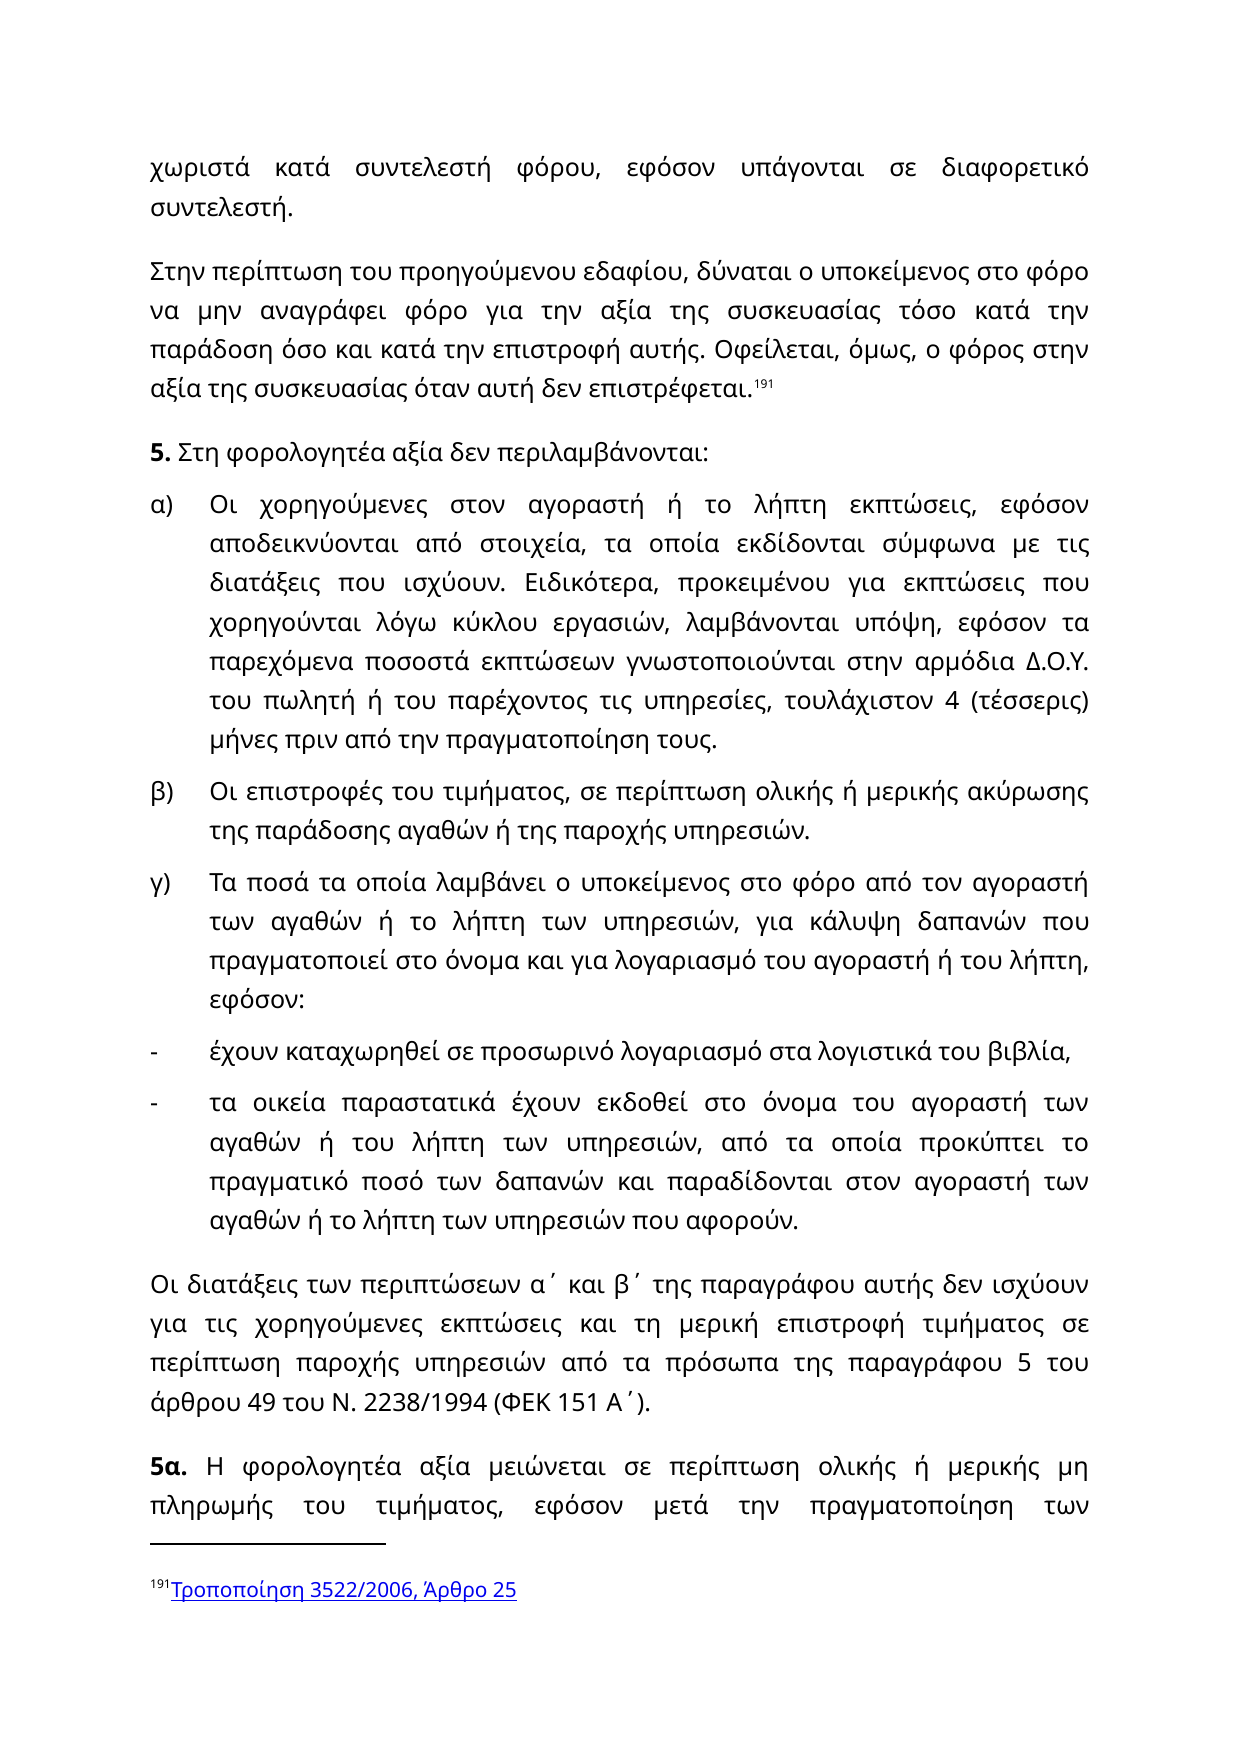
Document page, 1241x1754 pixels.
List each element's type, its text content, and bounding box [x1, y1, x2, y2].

list - έχουν καταχωρηθεί σε προσωρινό λογαριασμό στα λογιστικά του βιβλία, [150, 1033, 1090, 1067]
text Τροποποίηση 3522/2006, Άρθρο 25 [150, 1576, 1090, 1604]
list α) Οι χορηγούμενες στον αγοραστή ή το λήπτη εκπτώσεις, εφόσον αποδεικνύονται από στοιχεία, τα οποία εκδίδονται σύμφωνα με τις διατάξεις που ισχύουν. Ειδικότερα, προκειμένου για εκπτώσεις που χορηγούνται λόγω κύκλου εργασιών, λαμβάνονται υπόψη, εφόσον τα παρεχόμενα ποσοστά εκπτώσεων γνωστοποιούνται στην αρμόδια Δ.Ο.Υ. του πωλητή ή του παρέχοντος τις υπηρεσίες, τουλάχιστον 4 (τέσσερις) μήνες πριν από την πραγματοποίηση τους. [150, 487, 1090, 756]
text 5α. Η φορολογητέα αξία μειώνεται σε περίπτωση ολικής ή μερικής μη πληρωμής του τιμήματος, εφόσον μετά την πραγματοποίηση των [150, 1448, 1090, 1522]
list - τα οικεία παραστατικά έχουν εκδοθεί στο όνομα του αγοραστή των αγαθών ή του λήπτη των υπηρεσιών, από τα οποία προκύπτει το πραγματικό ποσό των δαπανών και παραδίδονται στον αγοραστή των αγαθών ή το λήπτη των υπηρεσιών που αφορούν. [150, 1085, 1090, 1237]
list γ) Τα ποσά τα οποία λαμβάνει ο υποκείμενος στο φόρο από τον αγοραστή των αγαθών ή το λήπτη των υπηρεσιών, για κάλυψη δαπανών που πραγματοποιεί στο όνομα και για λογαριασμό του αγοραστή ή του λήπτη, εφόσον: [150, 864, 1090, 1016]
text Στην περίπτωση του προηγούμενου εδαφίου, δύναται ο υποκείμενος στο φόρο να μην αναγράφει φόρο για την αξία της συσκευασίας τόσο κατά την παράδοση όσο και κατά την επιστροφή αυτής. Οφείλεται, όμως, ο φόρος στην αξία της συσκευασίας όταν αυτή δεν επιστρέφεται. [150, 253, 1090, 405]
text Οι διατάξεις των περιπτώσεων α΄ και β΄ της παραγράφου αυτής δεν ισχύουν για τις χορηγούμενες εκπτώσεις και τη μερική επιστροφή τιμήματος σε περίπτωση παροχής υπηρεσιών από τα πρόσωπα της παραγράφου 5 του άρθρου 49 του Ν. 2238/1994 (ΦΕΚ 151 Α΄). [150, 1267, 1090, 1418]
text χωριστά κατά συντελεστή φόρου, εφόσον υπάγονται σε διαφορετικό συντελεστή. [150, 150, 1090, 223]
text 5. Στη φορολογητέα αξία δεν περιλαμβάνονται: [150, 435, 1090, 469]
list β) Οι επιστροφές του τιμήματος, σε περίπτωση ολικής ή μερικής ακύρωσης της παράδοσης αγαθών ή της παροχής υπηρεσιών. [150, 773, 1090, 847]
